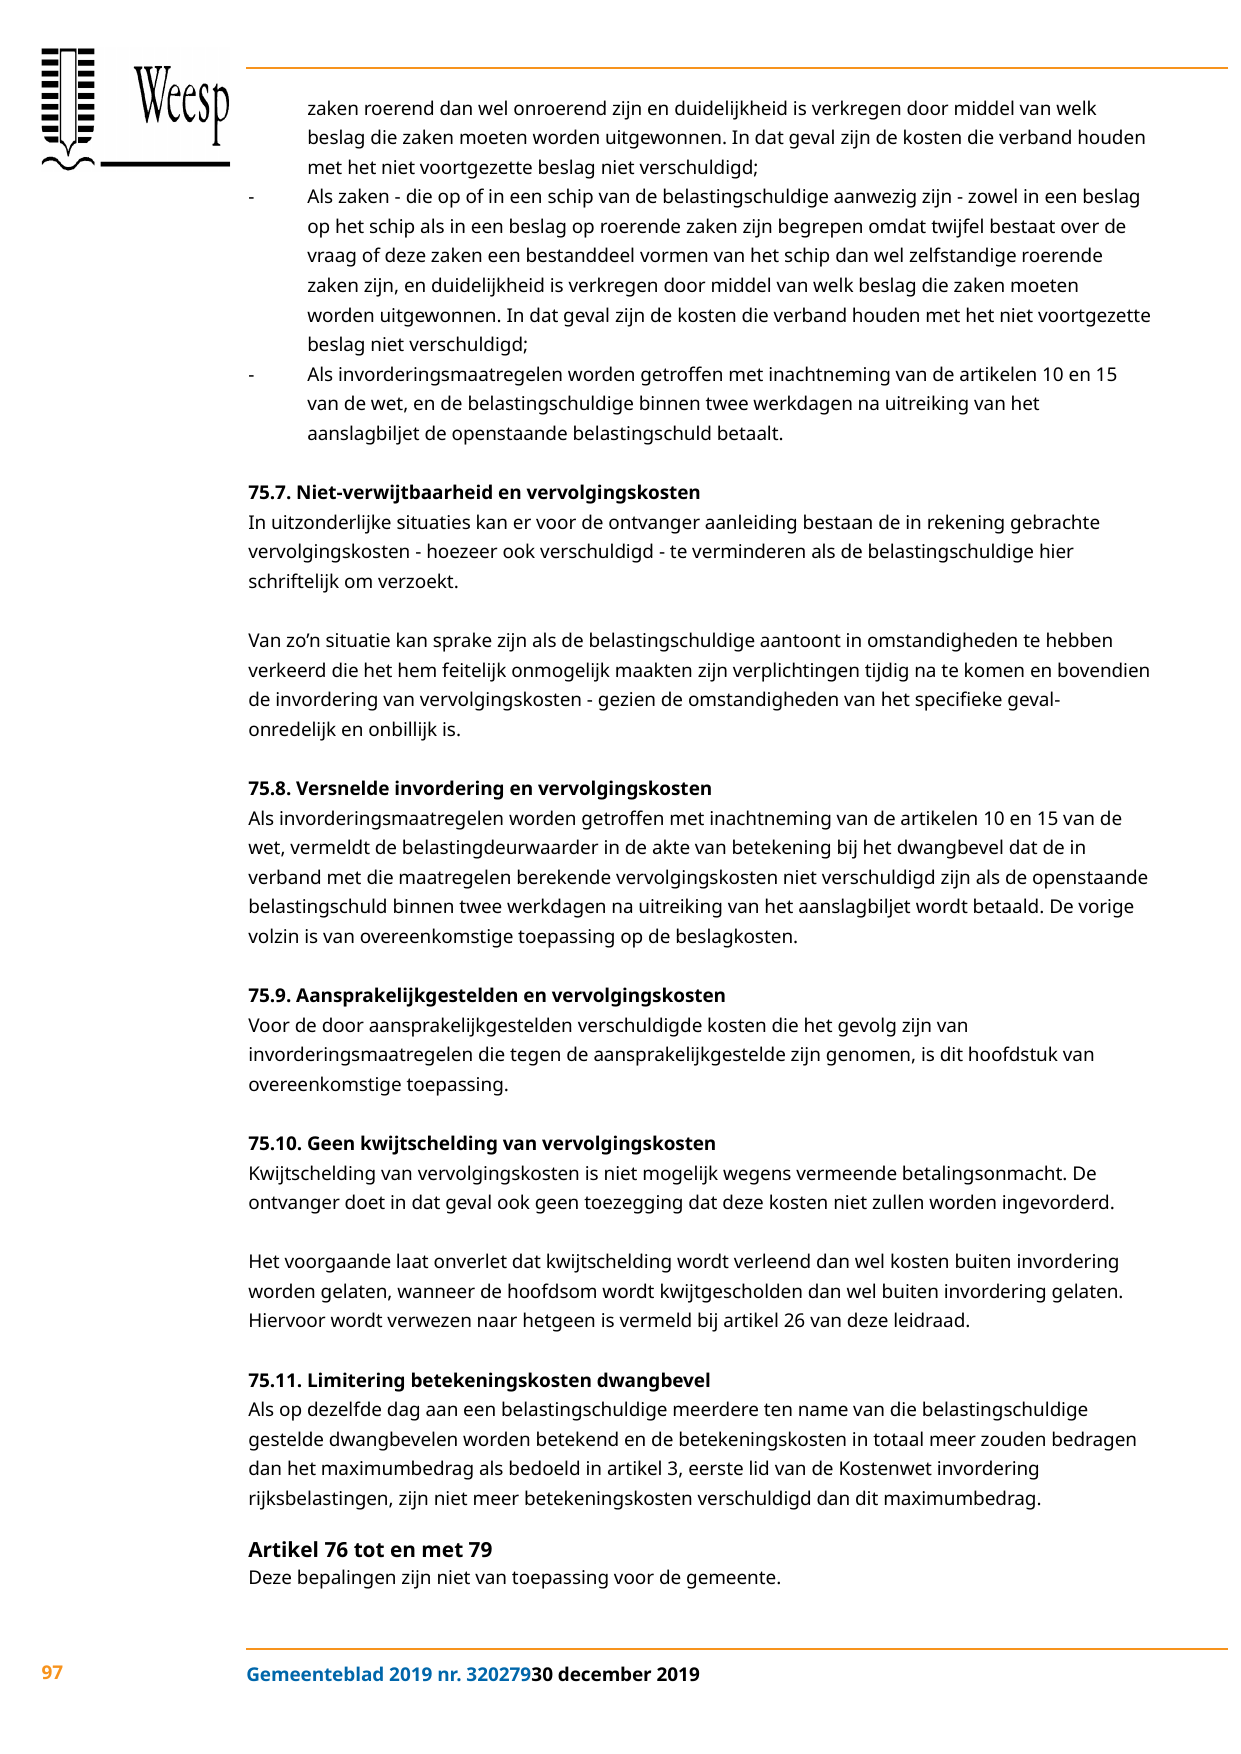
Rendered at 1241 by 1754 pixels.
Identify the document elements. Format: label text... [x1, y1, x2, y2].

text Het voorgaande laat onverlet dat kwijtschelding wordt verleend dan wel kosten buiten invordering worden gelaten, wanneer de hoofdsom wordt kwijtgescholden dan wel buiten invordering gelaten. Hiervoor wordt verwezen naar hetgeen is vermeld bij artikel 26 van deze leidraad. [248, 1248, 1152, 1333]
list Als invorderingsmaatregelen worden getroffen met inachtneming van de artikelen 10 en 15 van de wet, en de belastingschuldige binnen twee werkdagen na uitreiking van het aanslagbiljet de openstaande belastingschuld betaalt. [248, 361, 1152, 446]
text 75.9. Aansprakelijkgestelden en vervolgingskosten [248, 982, 1152, 1008]
picture [41, 47, 231, 172]
text Artikel 76 tot en met 79 [248, 1536, 1152, 1564]
text Van zo’n situatie kan sprake zijn als de belastingschuldige aantoont in omstandigheden te hebben verkeerd die het hem feitelijk onmogelijk maakten zijn verplichtingen tijdig na te komen en bovendien de invordering van vervolgingskosten - gezien de omstandigheden van het specifieke geval- onredelijk en onbillijk is. [248, 627, 1152, 742]
text Kwijtschelding van vervolgingskosten is niet mogelijk wegens vermeende betalingsonmacht. De ontvanger doet in dat geval ook geen toezegging dat deze kosten niet zullen worden ingevorderd. [248, 1160, 1152, 1215]
list zaken roerend dan wel onroerend zijn en duidelijkheid is verkregen door middel van welk beslag die zaken moeten worden uitgewonnen. In dat geval zijn de kosten die verband houden met het niet voortgezette beslag niet verschuldigd; [248, 95, 1152, 180]
text Deze bepalingen zijn niet van toepassing voor de gemeente. [248, 1564, 1152, 1590]
text 75.10. Geen kwijtschelding van vervolgingskosten [248, 1130, 1152, 1156]
text Voor de door aansprakelijkgestelden verschuldigde kosten die het gevolg zijn van invorderingsmaatregelen die tegen de aansprakelijkgestelde zijn genomen, is dit hoofdstuk van overeenkomstige toepassing. [248, 1012, 1152, 1097]
text 75.11. Limitering betekeningskosten dwangbevel [248, 1367, 1152, 1393]
text Als invorderingsmaatregelen worden getroffen met inachtneming van de artikelen 10 en 15 van de wet, vermeldt de belastingdeurwaarder in de akte van betekening bij het dwangbevel dat de in verband met die maatregelen berekende vervolgingskosten niet verschuldigd zijn als de openstaande belastingschuld binnen twee werkdagen na uitreiking van het aanslagbiljet wordt betaald. De vorige volzin is van overeenkomstige toepassing op de beslagkosten. [248, 805, 1152, 949]
list Als zaken - die op of in een schip van de belastingschuldige aanwezig zijn - zowel in een beslag op het schip als in een beslag op roerende zaken zijn begrepen omdat twijfel bestaat over de vraag of deze zaken een bestanddeel vormen van het schip dan wel zelfstandige roerende zaken zijn, en duidelijkheid is verkregen door middel van welk beslag die zaken moeten worden uitgewonnen. In dat geval zijn de kosten die verband houden met het niet voortgezette beslag niet verschuldigd; [248, 183, 1152, 357]
text Als op dezelfde dag aan een belastingschuldige meerdere ten name van die belastingschuldige gestelde dwangbevelen worden betekend en de betekeningskosten in totaal meer zouden bedragen dan het maximumbedrag als bedoeld in artikel 3, eerste lid van de Kostenwet invordering rijksbelastingen, zijn niet meer betekeningskosten verschuldigd dan dit maximumbedrag. [248, 1396, 1152, 1511]
text 75.8. Versnelde invordering en vervolgingskosten [248, 775, 1152, 801]
text In uitzonderlijke situaties kan er voor de ontvanger aanleiding bestaan de in rekening gebrachte vervolgingskosten - hoezeer ook verschuldigd - te verminderen als de belastingschuldige hier schriftelijk om verzoekt. [248, 509, 1152, 594]
text 75.7. Niet-verwijtbaarheid en vervolgingskosten [248, 479, 1152, 505]
